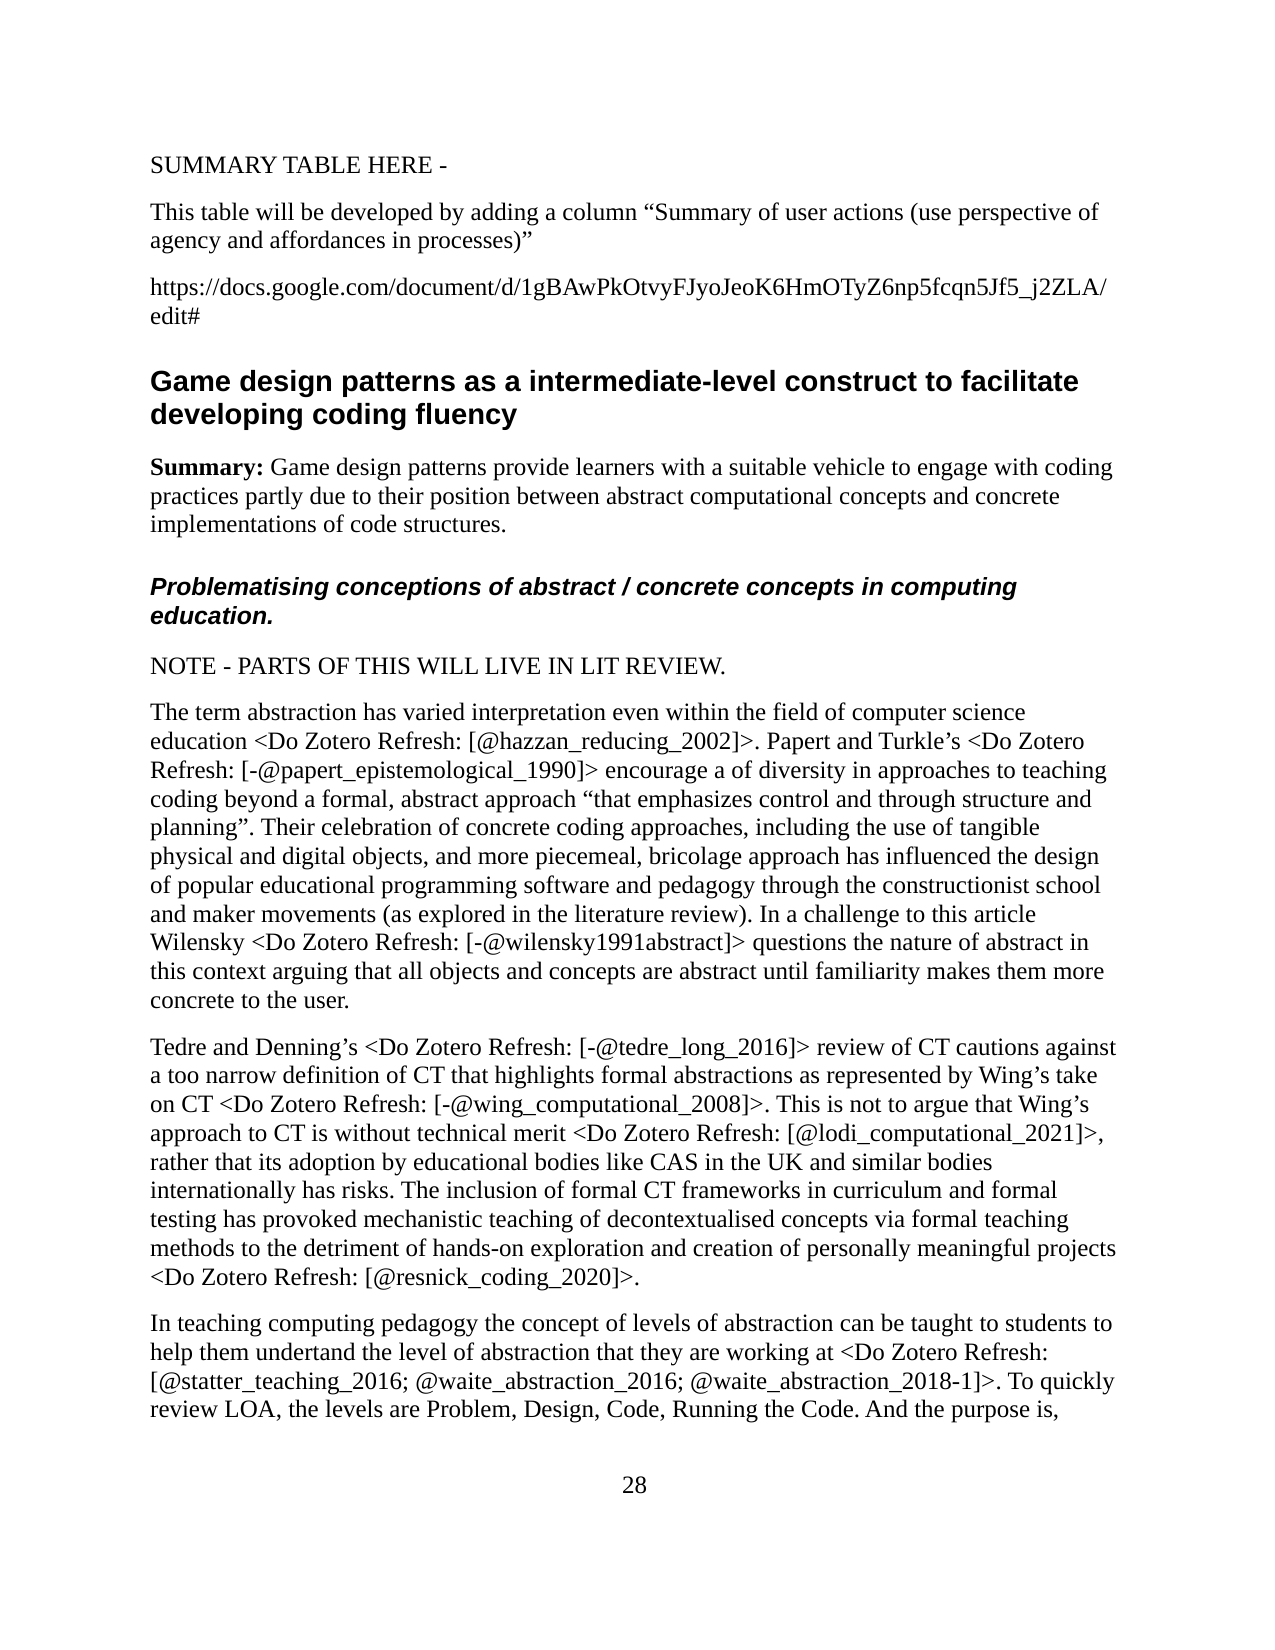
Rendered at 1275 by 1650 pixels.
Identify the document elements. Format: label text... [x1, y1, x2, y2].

text Summary: Game design patterns provide learners with a suitable vehicle to engage with coding practices partly due to their position between abstract computational concepts and concrete implementations of code structures. [150, 452, 1125, 538]
text The term abstraction has varied interpretation even within the field of computer science education <Do Zotero Refresh: [@hazzan_reducing_2002]>. Papert and Turkle’s <Do Zotero Refresh: [-@papert_epistemological_1990]> encourage a of diversity in approaches to teaching coding beyond a formal, abstract approach “that emphasizes control and through structure and planning”. Their celebration of concrete coding approaches, including the use of tangible physical and digital objects, and more piecemeal, bricolage approach has influenced the design of popular educational programming software and pedagogy through the constructionist school and maker movements (as explored in the literature review). In a challenge to this article Wilensky <Do Zotero Refresh: [-@wilensky1991abstract]> questions the nature of abstract in this context arguing that all objects and concepts are abstract until familiarity makes them more concrete to the user. [150, 697, 1125, 1014]
text SUMMARY TABLE HERE - [150, 150, 1125, 179]
subtitle Game design patterns as a intermediate-level construct to facilitate developing coding fluency [150, 363, 1125, 431]
text https://docs.google.com/document/d/1gBAwPkOtvyFJyoJeoK6HmOTyZ6np5fcqn5Jf5_j2ZLA/edit# [150, 272, 1125, 329]
text In teaching computing pedagogy the concept of levels of abstraction can be taught to students to help them undertand the level of abstraction that they are working at <Do Zotero Refresh: [@statter_teaching_2016; @waite_abstraction_2016; @waite_abstraction_2018-1]>. To quickly review LOA, the levels are Problem, Design, Code, Running the Code. And the purpose is, [150, 1308, 1125, 1423]
text NOTE - PARTS OF THIS WILL LIVE IN LIT REVIEW. [150, 651, 1125, 679]
text This table will be developed by adding a column “Summary of user actions (use perspective of agency and affordances in processes)” [150, 197, 1125, 254]
text Tedre and Denning’s <Do Zotero Refresh: [-@tedre_long_2016]> review of CT cautions against a too narrow definition of CT that highlights formal abstractions as represented by Wing’s take on CT <Do Zotero Refresh: [-@wing_computational_2008]>. This is not to argue that Wing’s approach to CT is without technical merit <Do Zotero Refresh: [@lodi_computational_2021]>, rather that its adoption by educational bodies like CAS in the UK and similar bodies internationally has risks. The inclusion of formal CT frameworks in curriculum and formal testing has provoked mechanistic teaching of decontextualised concepts via formal teaching methods to the detriment of hands-on exploration and creation of personally meaningful projects <Do Zotero Refresh: [@resnick_coding_2020]>. [150, 1032, 1125, 1290]
subtitle Problematising conceptions of abstract / concrete concepts in computing education. [150, 572, 1125, 629]
